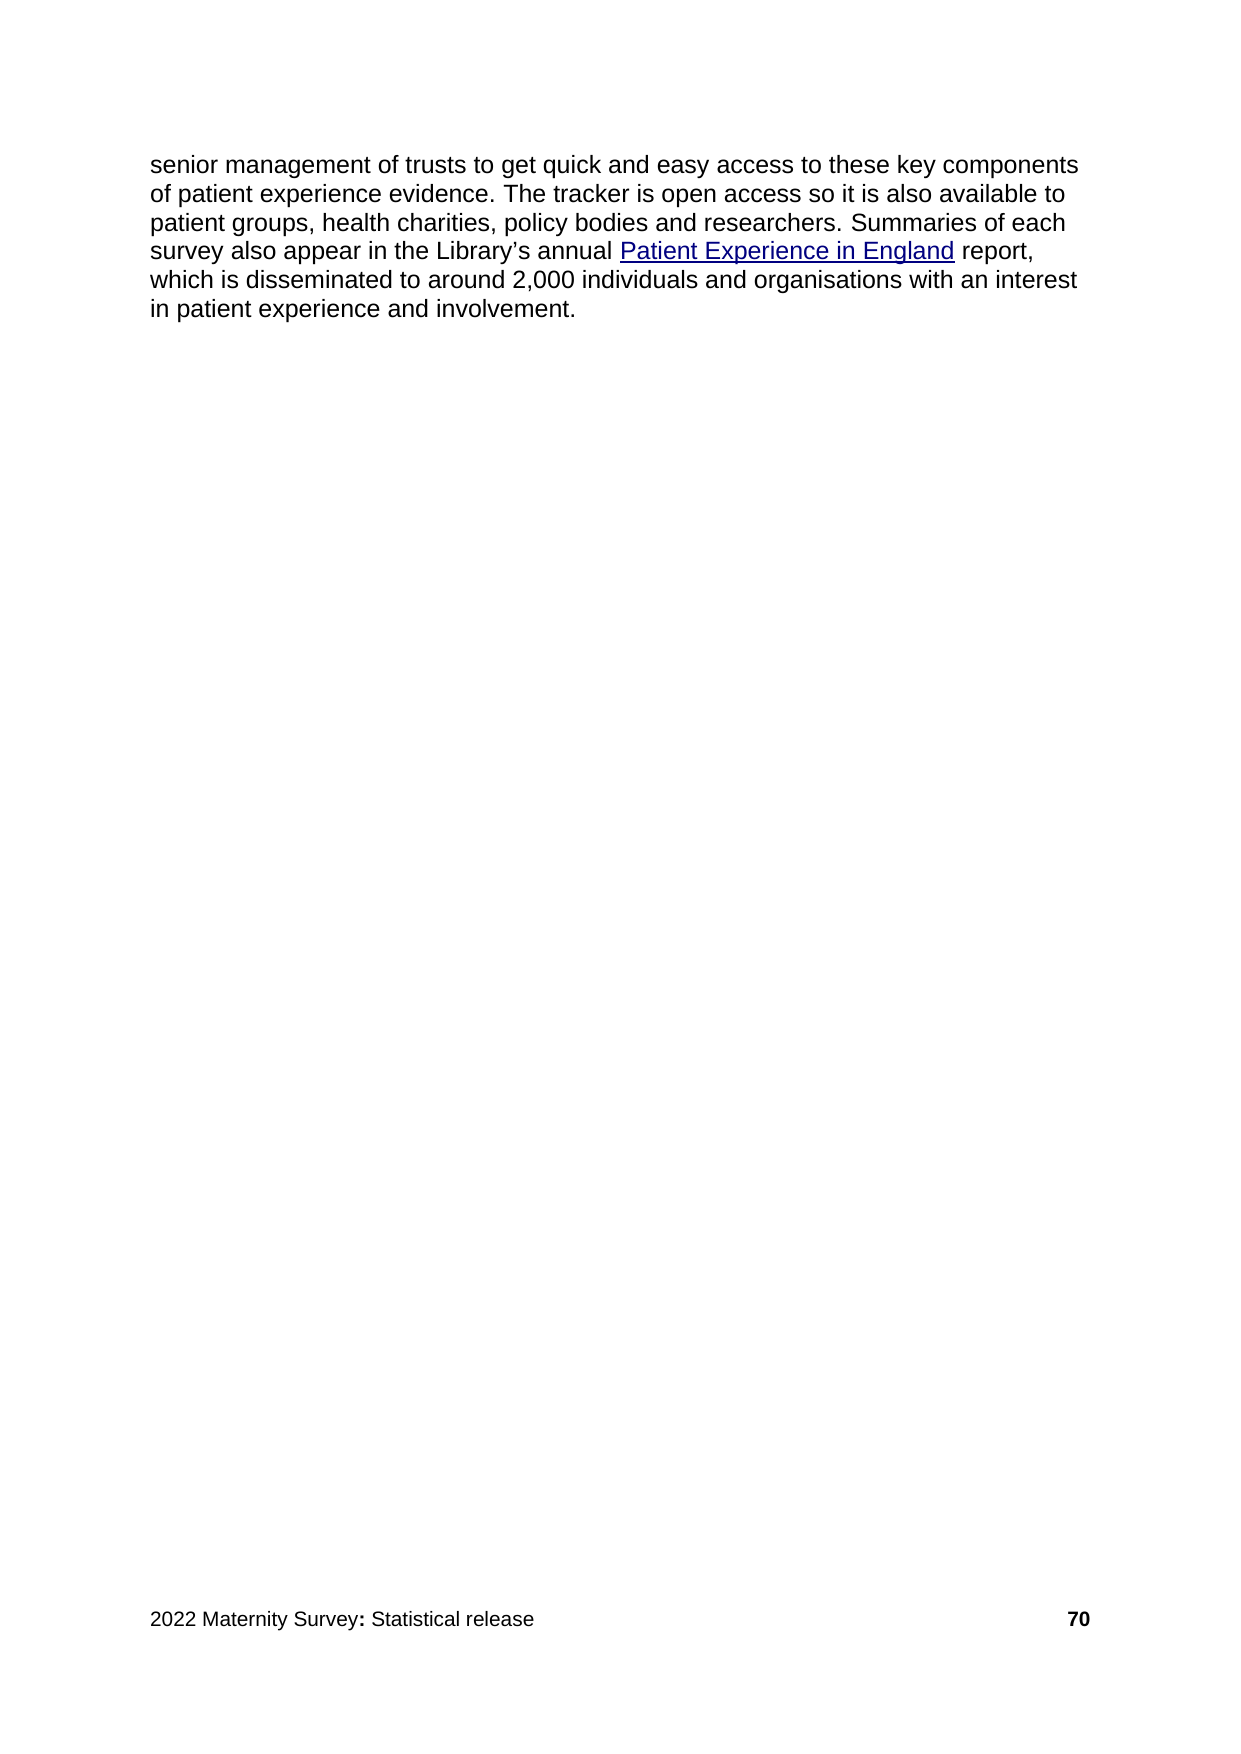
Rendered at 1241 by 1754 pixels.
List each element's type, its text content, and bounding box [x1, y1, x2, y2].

text senior management of trusts to get quick and easy access to these key components of patient experience evidence. The tracker is open access so it is also available to patient groups, health charities, policy bodies and researchers. Summaries of each survey also appear in the Library’s annual Patient Experience in England report, which is disseminated to around 2,000 individuals and organisations with an interest in patient experience and involvement. [150, 150, 1090, 322]
